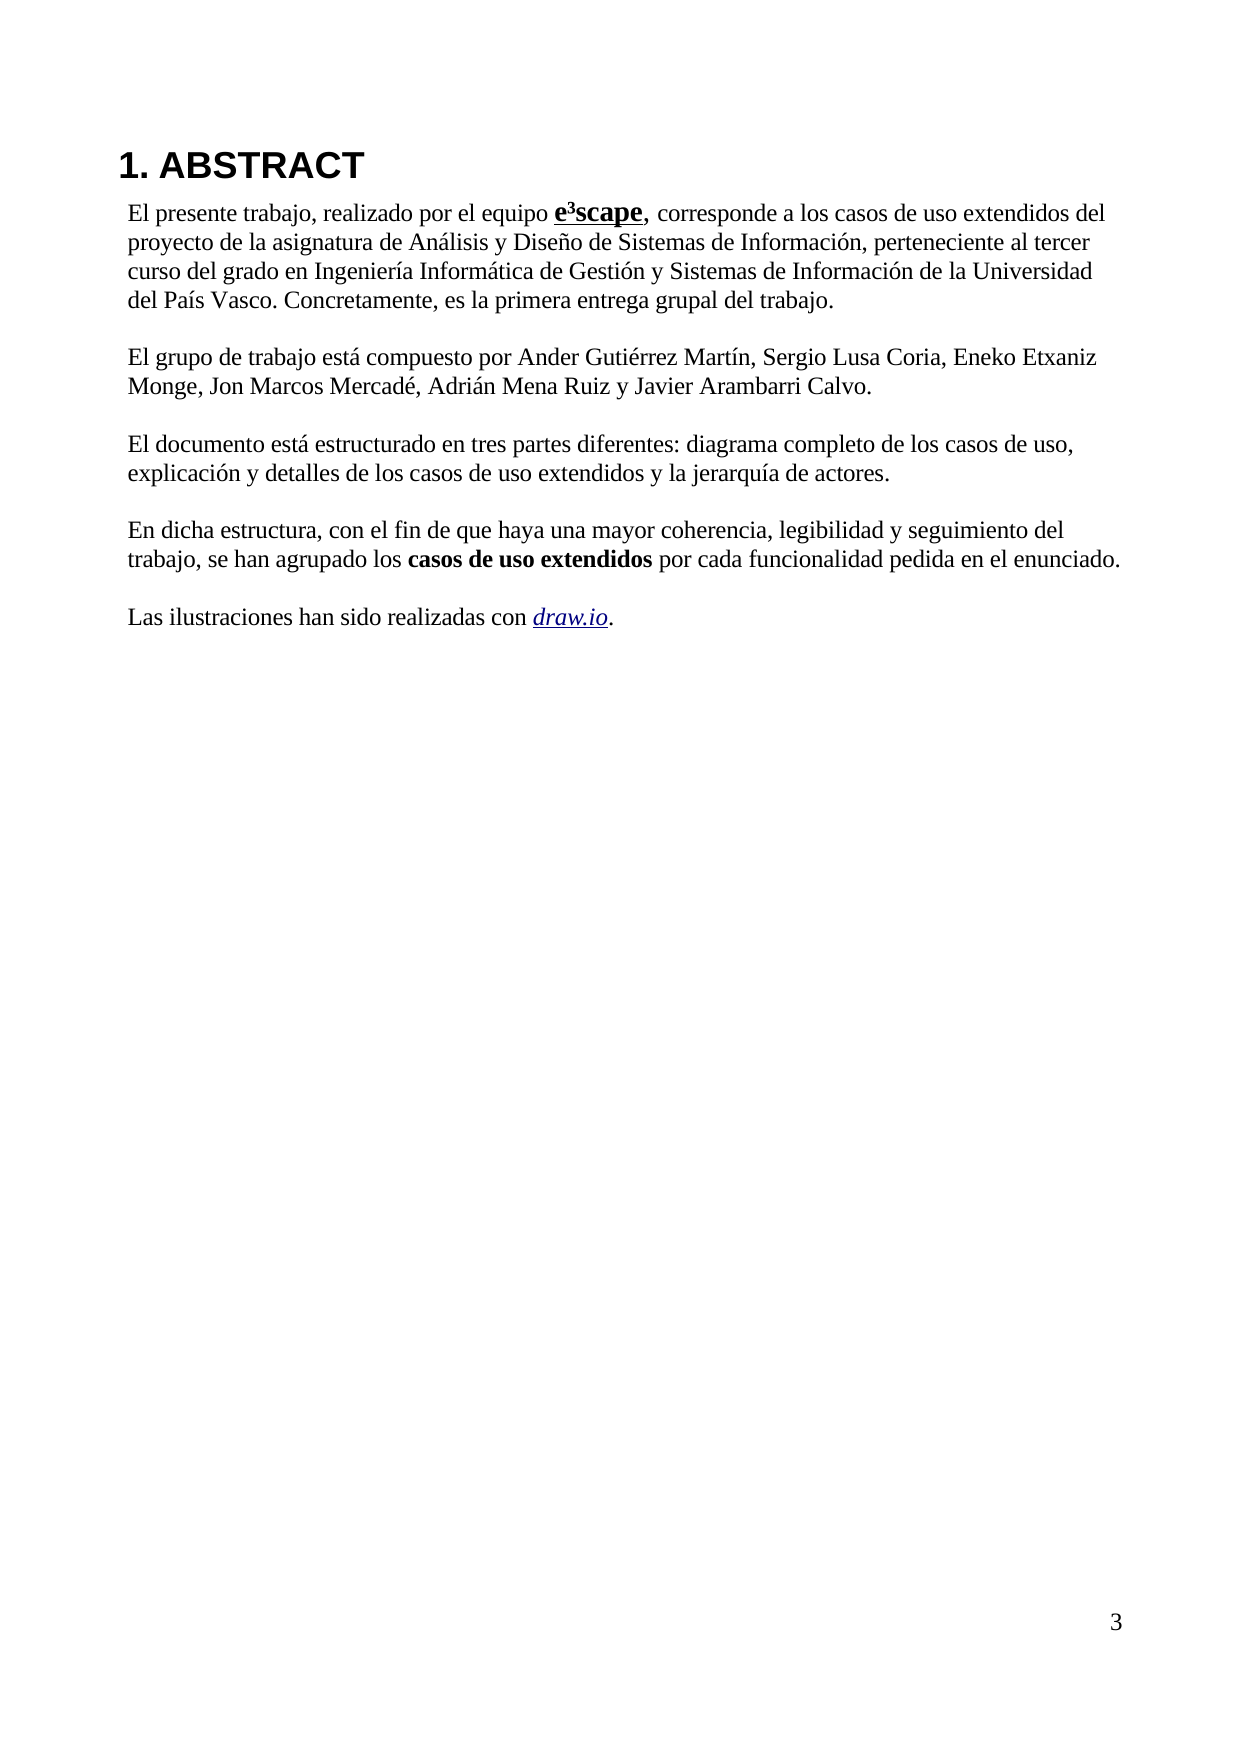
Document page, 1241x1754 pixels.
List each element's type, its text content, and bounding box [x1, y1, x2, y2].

text En dicha estructura, con el fin de que haya una mayor coherencia, legibilidad y seguimiento del trabajo, se han agrupado los casos de uso extendidos por cada funcionalidad pedida en el enunciado. [127, 516, 1122, 573]
text El grupo de trabajo está compuesto por Ander Gutiérrez Martín, Sergio Lusa Coria, Eneko Etxaniz Monge, Jon Marcos Mercadé, Adrián Mena Ruiz y Javier Arambarri Calvo. [127, 343, 1122, 400]
text Las ilustraciones han sido realizadas con draw.io. [127, 602, 1122, 631]
subtitle 1. ABSTRACT [118, 143, 1122, 186]
text El documento está estructurado en tres partes diferentes: diagrama completo de los casos de uso, explicación y detalles de los casos de uso extendidos y la jerarquía de actores. [127, 429, 1122, 487]
text El presente trabajo, realizado por el equipo e³scape, corresponde a los casos de uso extendidos del proyecto de la asignatura de Análisis y Diseño de Sistemas de Información, perteneciente al tercer curso del grado en Ingeniería Informática de Gestión y Sistemas de Información de la Universidad del País Vasco. Concretamente, es la primera entrega grupal del trabajo. [127, 199, 1122, 314]
